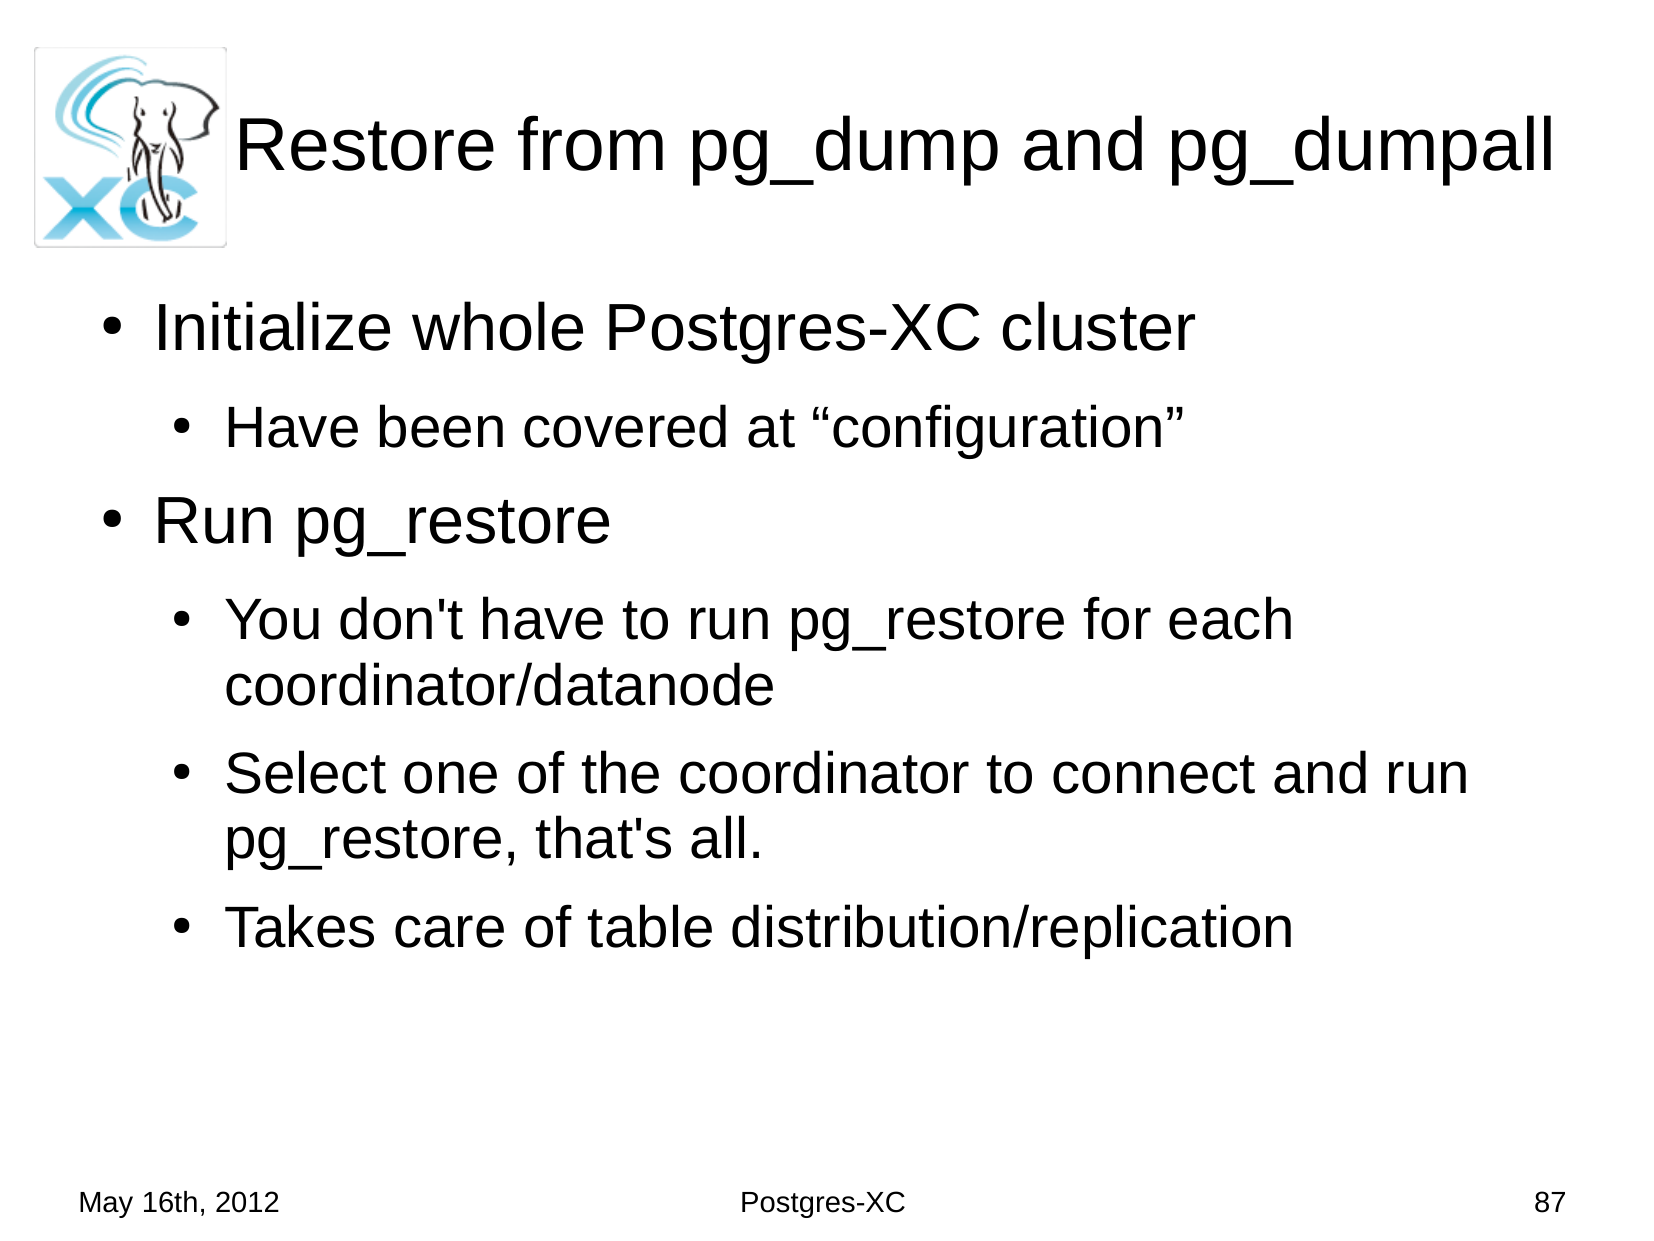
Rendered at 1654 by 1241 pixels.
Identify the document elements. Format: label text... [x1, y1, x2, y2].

title Restore from pg_dump and pg_dumpall [234, 40, 1599, 248]
picture [34, 47, 227, 248]
list Initialize whole Postgres-XC cluster Have been covered at “configuration” Run pg_restore You don't have to run pg_restore for each coordinator/datanode Select one of the coordinator to connect and run pg_restore, that's all. Takes care of table distribution/replication [82, 290, 1571, 1109]
